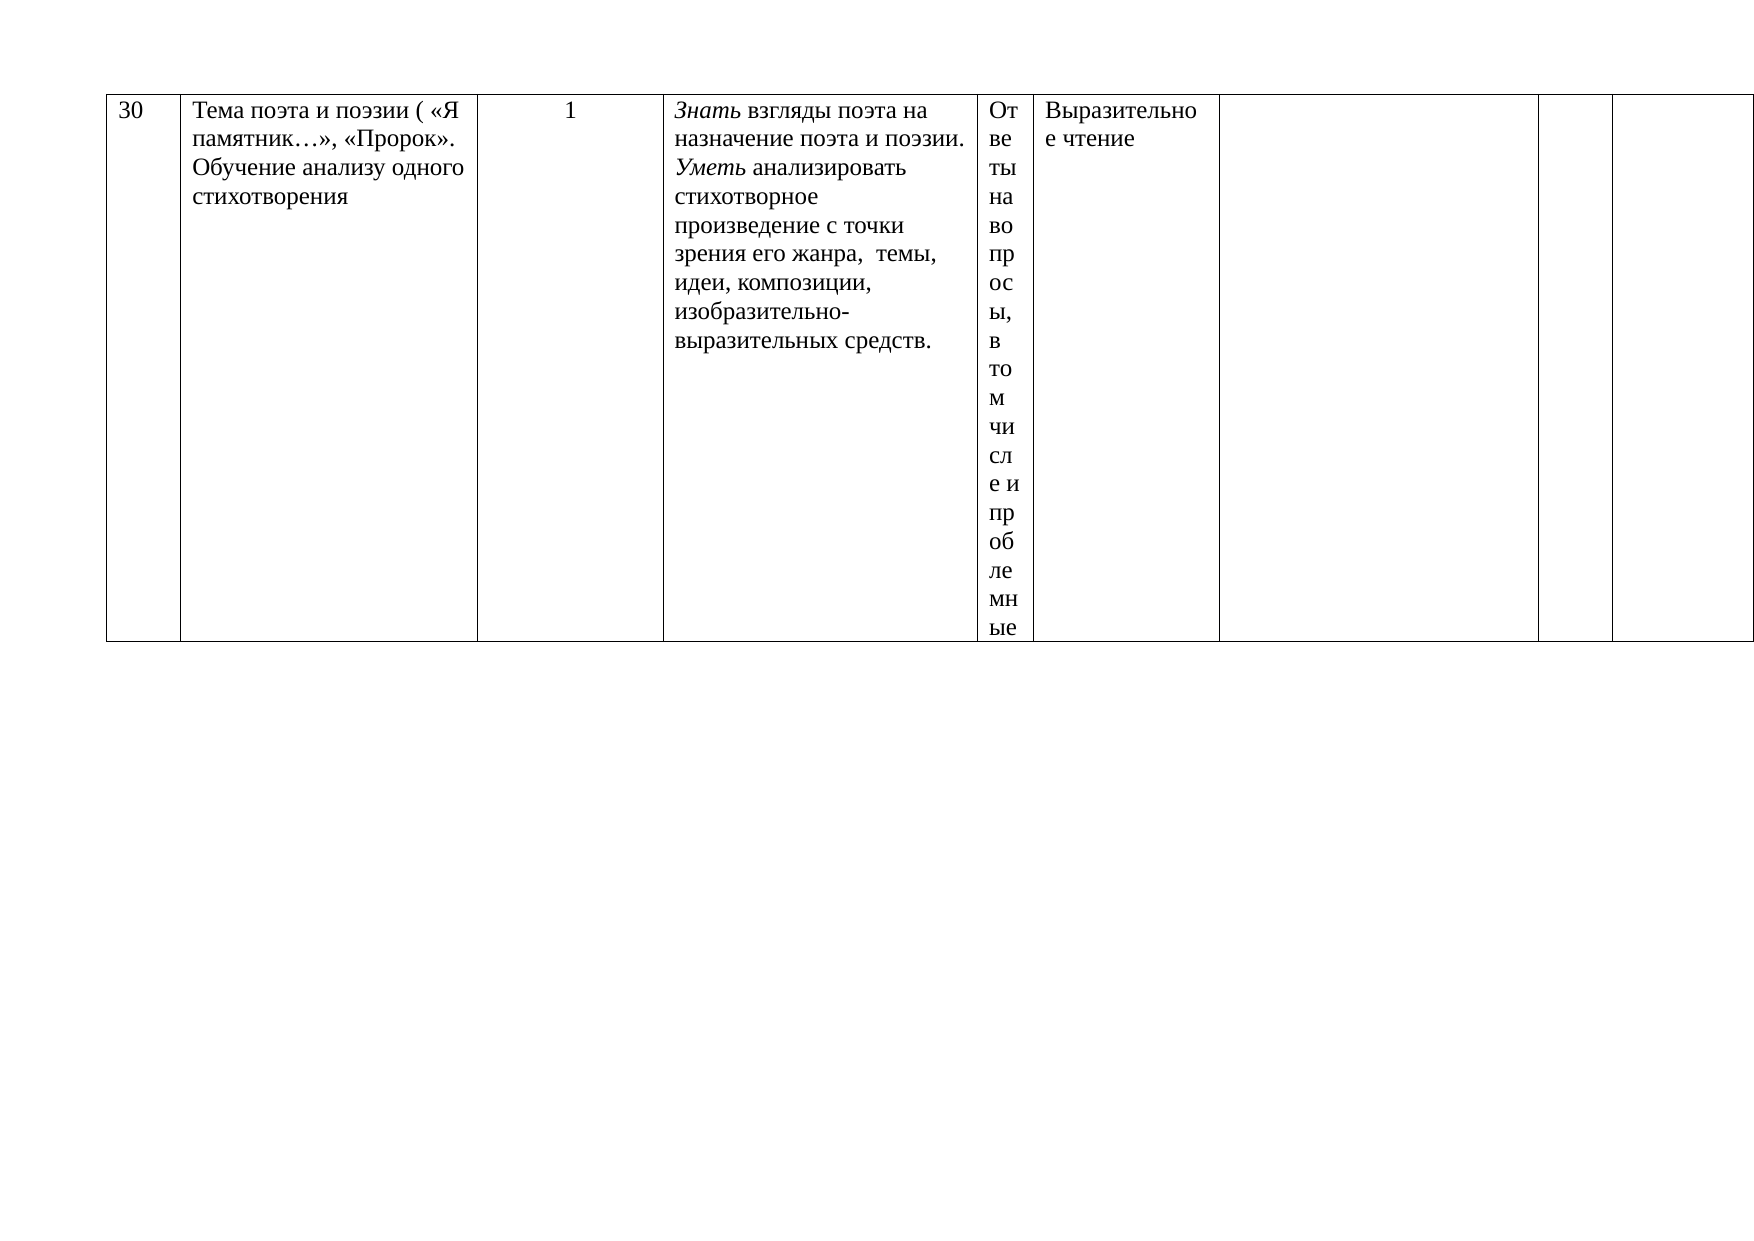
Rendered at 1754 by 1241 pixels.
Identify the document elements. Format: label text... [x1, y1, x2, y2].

table_cell Тема поэта и поэзии ( «Я памятник…», «Пророк». Обучение анализу одного стихотворения [181, 95, 477, 641]
table_cell [1539, 95, 1612, 641]
table_cell 30 [107, 95, 180, 641]
table_cell Знать взгляды поэта на назначение поэта и поэзии. Уметь анализировать стихотворное произведение с точки зрения его жанра, темы, идеи, композиции, изобразительно-выразительных средств. [664, 95, 977, 641]
table_cell [1220, 95, 1538, 641]
table_cell [1613, 95, 1753, 641]
table_cell Выразительное чтение [1034, 95, 1219, 641]
table_cell 1 [478, 95, 663, 641]
table_cell Ответы на вопросы, в том числе и проблемные [978, 95, 1033, 641]
